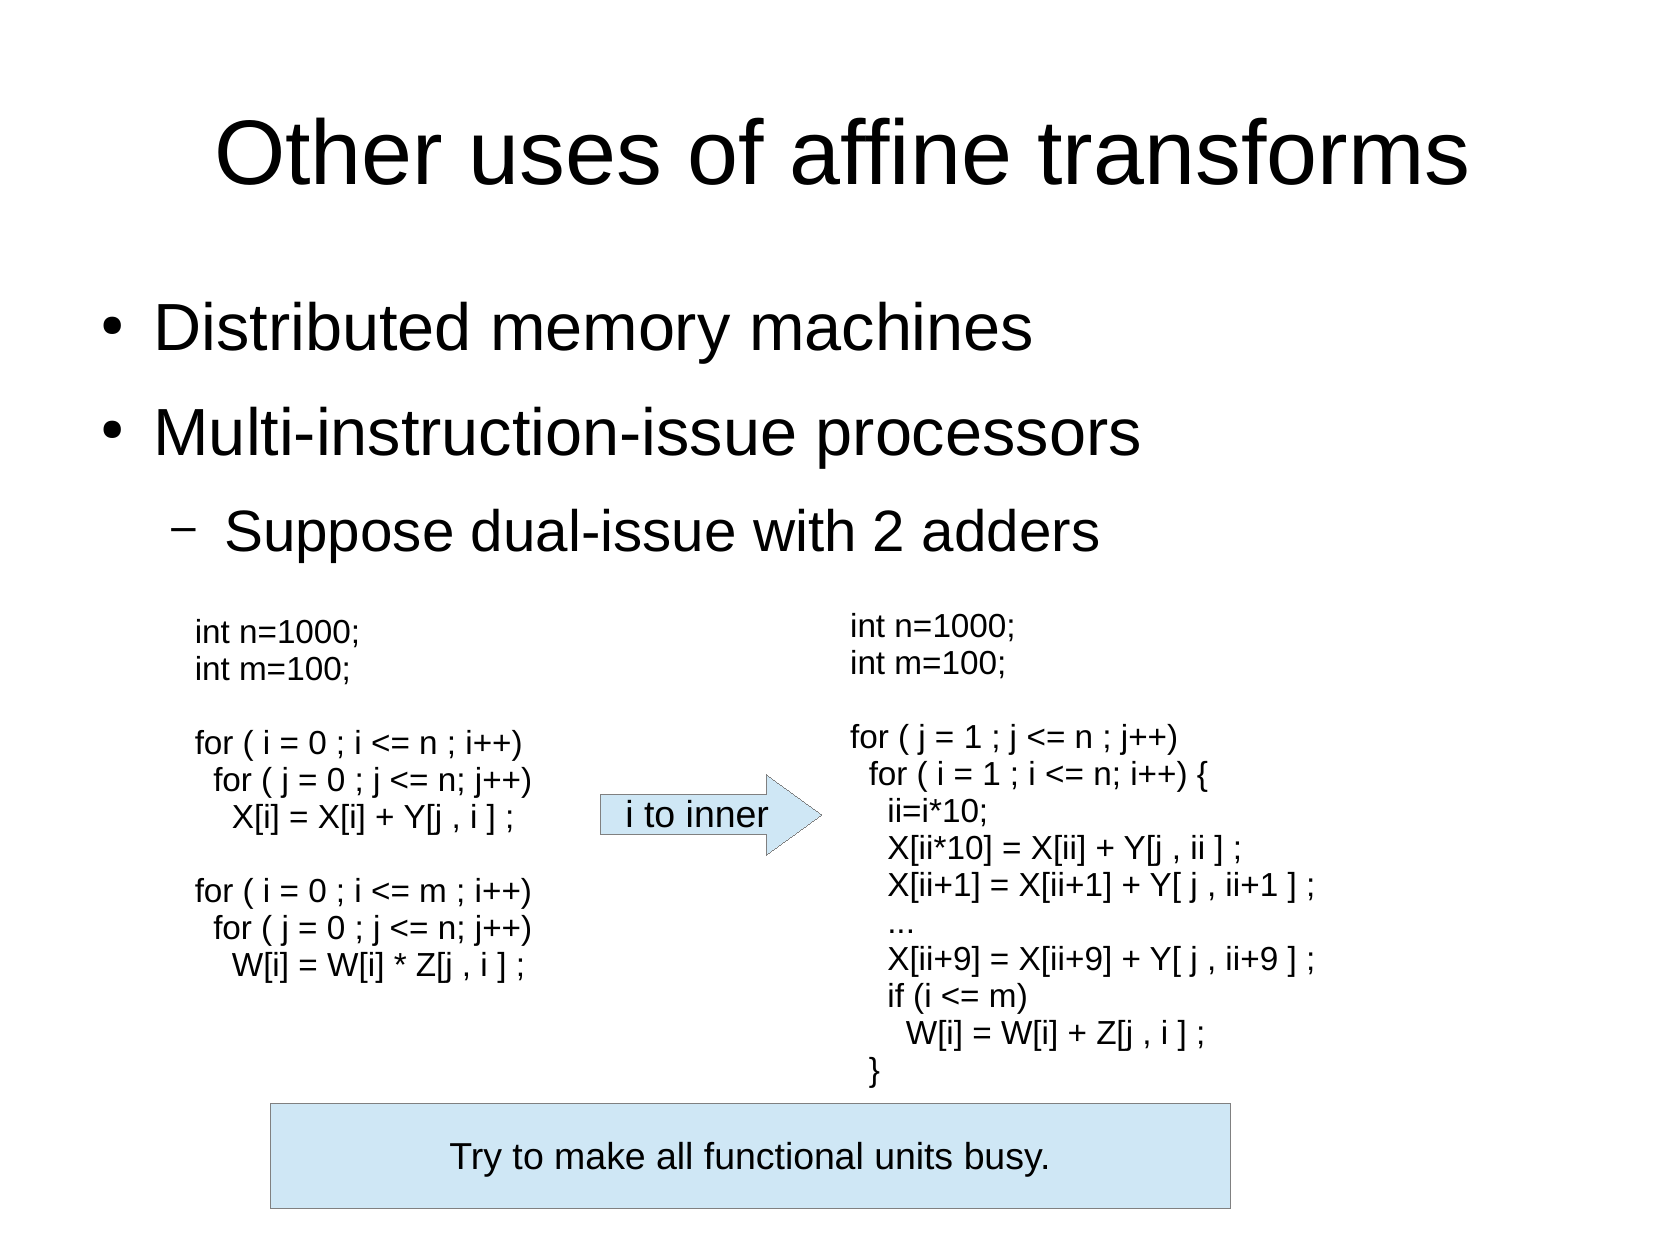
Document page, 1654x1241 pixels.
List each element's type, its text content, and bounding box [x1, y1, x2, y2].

text_box int n=1000; int m=100; for ( i = 0 ; i <= n ; i++) for ( j = 0 ; j <= n; j++) X[i] = X[i] + Y[j , i ] ; for ( i = 0 ; i <= m ; i++) for ( j = 0 ; j <= n; j++) W[i] = W[i] * Z[j , i ] ; [180, 605, 571, 992]
title Other uses of affine transforms [82, 49, 1571, 257]
text_box int n=1000; int m=100; for ( j = 1 ; j <= n ; j++) for ( i = 1 ; i <= n; i++) { ii=i*10; X[ii*10] = X[ii] + Y[j , ii ] ; X[ii+1] = X[ii+1] + Y[ j , ii+1 ] ; ... X[ii+9] = X[ii+9] + Y[ j , ii+9 ] ; if (i <= m) W[i] = W[i] + Z[j , i ] ; } [835, 600, 1351, 1097]
list Distributed memory machines Multi-instruction-issue processors Suppose dual-issue with 2 adders [82, 290, 1538, 586]
text_box Try to make all functional units busy. [270, 1103, 1231, 1209]
text_box i to inner [600, 774, 822, 856]
